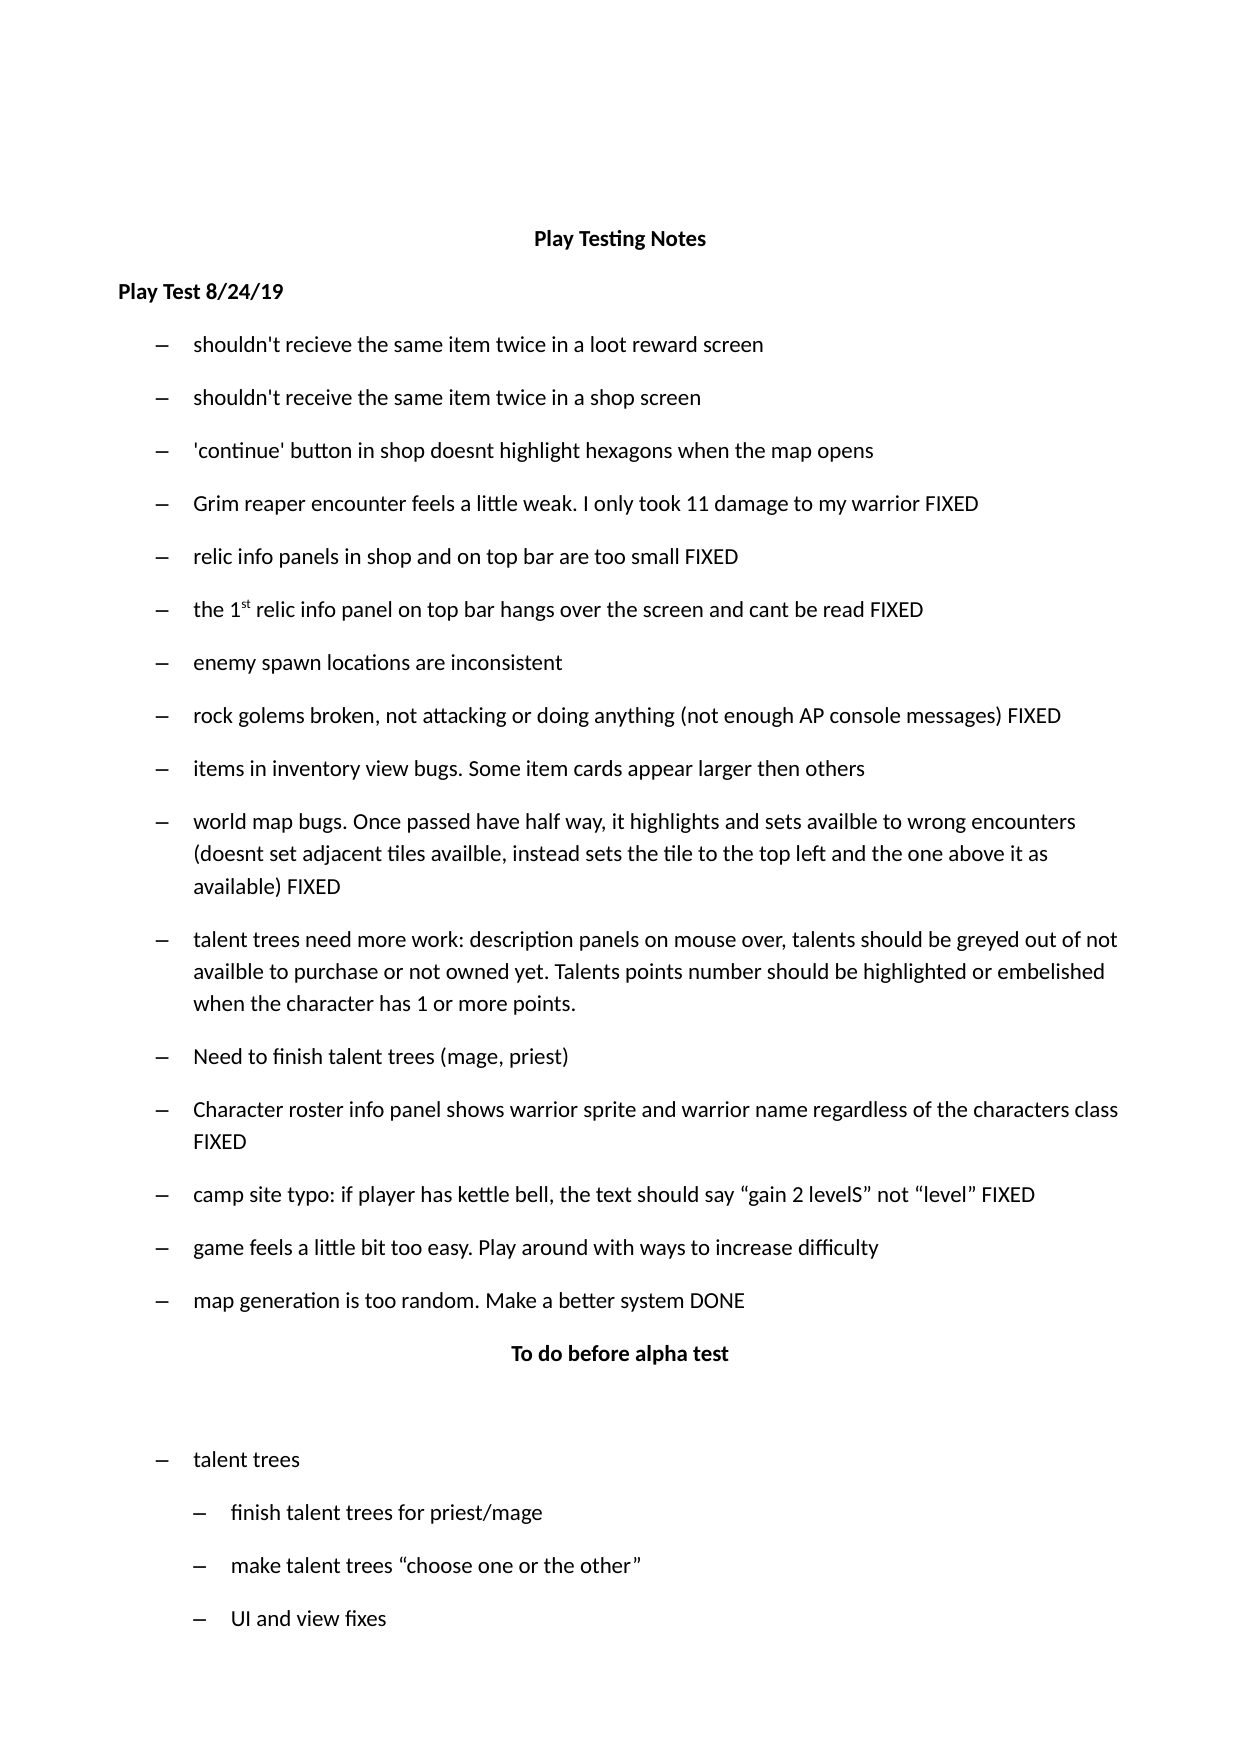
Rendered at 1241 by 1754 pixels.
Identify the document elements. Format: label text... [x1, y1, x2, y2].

list shouldn't receive the same item twice in a shop screen [156, 383, 1122, 411]
list 'continue' button in shop doesnt highlight hexagons when the map opens [156, 436, 1122, 464]
text To do before alpha test [118, 1339, 1122, 1367]
list Character roster info panel shows warrior sprite and warrior name regardless of the characters class FIXED [156, 1095, 1122, 1155]
list UI and view fixes [193, 1604, 1122, 1633]
list world map bugs. Once passed have half way, it highlights and sets availble to wrong encounters (doesnt set adjacent tiles availble, instead sets the tile to the top left and the one above it as available) FIXED [156, 807, 1122, 900]
list the 1st relic info panel on top bar hangs over the screen and cant be read FIXED [156, 595, 1122, 623]
list finish talent trees for priest/mage [193, 1498, 1122, 1527]
list make talent trees “choose one or the other” [193, 1552, 1122, 1579]
list items in inventory view bugs. Some item cards appear larger then others [156, 754, 1122, 782]
list Need to finish talent trees (mage, priest) [156, 1042, 1122, 1070]
list shouldn't recieve the same item twice in a loot reward screen [156, 330, 1122, 358]
list rock golems broken, not attacking or doing anything (not enough AP console messages) FIXED [156, 701, 1122, 729]
list camp site typo: if player has kettle bell, the text should say “gain 2 levelS” not “level” FIXED [156, 1180, 1122, 1208]
text Play Testing Notes [118, 224, 1122, 252]
list Grim reaper encounter feels a little weak. I only took 11 damage to my warrior FIXED [156, 489, 1122, 517]
text Play Test 8/24/19 [118, 277, 1122, 305]
list game feels a little bit too easy. Play around with ways to increase difficulty [156, 1233, 1122, 1261]
list talent trees [156, 1446, 1122, 1473]
list relic info panels in shop and on top bar are too small FIXED [156, 542, 1122, 570]
list talent trees need more work: description panels on mouse over, talents should be greyed out of not availble to purchase or not owned yet. Talents points number should be highlighted or embelished when the character has 1 or more points. [156, 925, 1122, 1017]
list enemy spawn locations are inconsistent [156, 648, 1122, 676]
list map generation is too random. Make a better system DONE [156, 1286, 1122, 1314]
